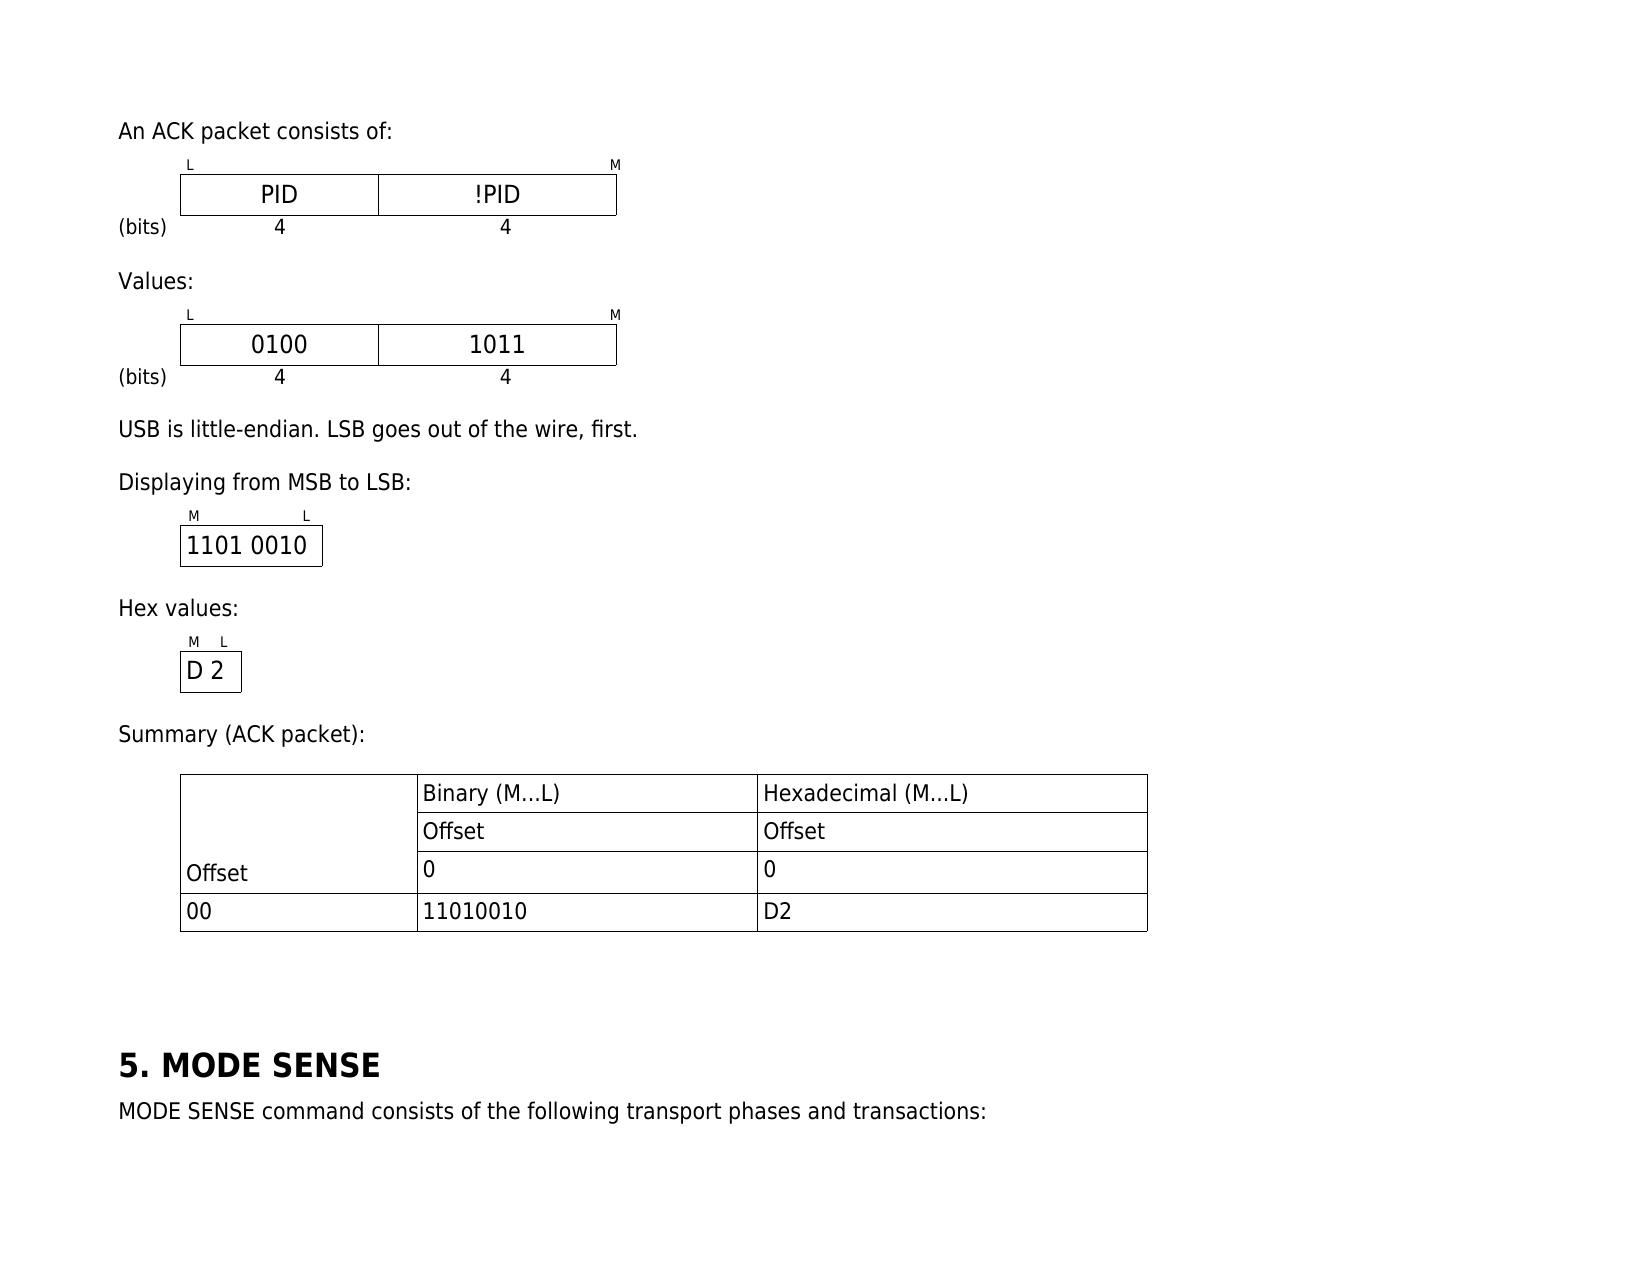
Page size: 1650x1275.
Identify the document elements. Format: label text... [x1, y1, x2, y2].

text Displaying from MSB to LSB: [118, 469, 1532, 496]
text L M [118, 145, 1532, 174]
text Values: [118, 268, 1532, 295]
table_cell 0 [758, 852, 1147, 892]
table_cell Offset [418, 813, 757, 851]
subtitle 5. MODE SENSE [118, 1047, 1532, 1085]
table_header D 2 [181, 652, 241, 692]
text (bits) 4 4 [118, 215, 1532, 239]
text Summary (ACK packet): [118, 721, 1532, 747]
table_cell 11010010 [418, 894, 757, 931]
table_header !PID [379, 175, 616, 215]
text MODE SENSE command consists of the following transport phases and transactions: [118, 1098, 1532, 1124]
table_header Offset [181, 775, 417, 892]
table_cell D2 [758, 894, 1147, 931]
table_cell 0 [418, 852, 757, 892]
text L M [118, 295, 1532, 324]
table_cell 00 [181, 894, 417, 931]
table_header Hexadecimal (M...L) [758, 775, 1147, 812]
text USB is little-endian. LSB goes out of the wire, first. [118, 416, 1532, 442]
text An ACK packet consists of: [118, 118, 1532, 145]
table_header PID [181, 175, 378, 215]
table_cell Offset [758, 813, 1147, 851]
table_header 1101 0010 [181, 526, 322, 566]
table_header 0100 [181, 325, 378, 365]
table_header 1011 [379, 325, 616, 365]
text (bits) 4 4 [118, 365, 1532, 389]
text Hex values: [118, 595, 1532, 622]
text M L [118, 622, 1532, 651]
table_header Binary (M...L) [418, 775, 757, 812]
text M L [118, 496, 1532, 525]
